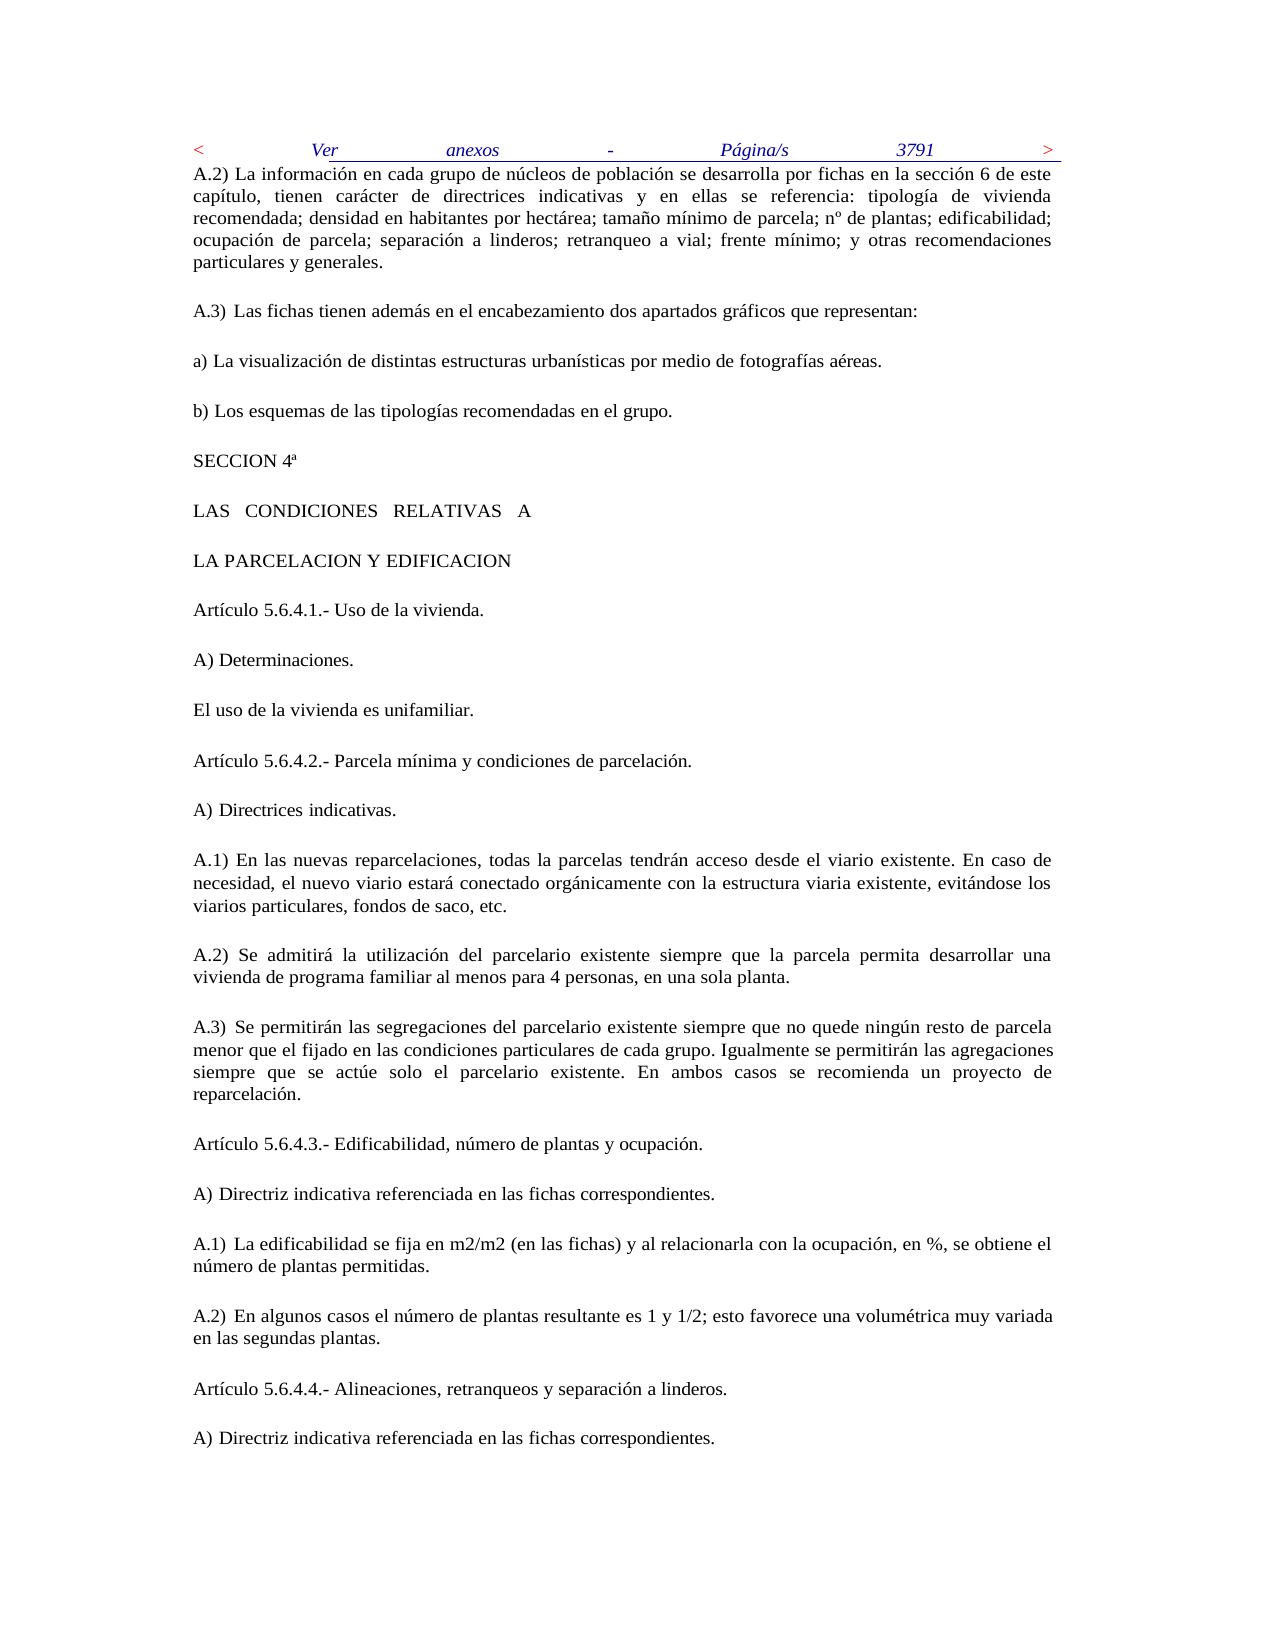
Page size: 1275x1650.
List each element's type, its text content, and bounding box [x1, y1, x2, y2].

text A) Determinaciones. [193, 649, 1096, 671]
list La edificabilidad se fija en m2/m2 (en las fichas) y al relacionarla con la ocupación, en %, se obtiene el número de plantas permitidas. [193, 1233, 1053, 1277]
text Artículo 5.6.4.4.- Alineaciones, retranqueos y separación a linderos. [193, 1377, 1096, 1399]
list Las fichas tienen además en el encabezamiento dos apartados gráficos que representan: [193, 300, 1096, 322]
list Directriz indicativa referenciada en las fichas correspondientes. [193, 1183, 1096, 1204]
list Se permitirán las segregaciones del parcelario existente siempre que no quede ningún resto de parcela menor que el fijado en las condiciones particulares de cada grupo. Igualmente se permitirán las agregaciones siempre que se actúe solo el parcelario existente. En ambos casos se recomienda un proyecto de reparcelación. [193, 1016, 1053, 1104]
list La visualización de distintas estructuras urbanísticas por medio de fotografías aéreas. [193, 350, 1096, 372]
list Directriz indicativa referenciada en las fichas correspondientes. [193, 1427, 1096, 1449]
list Los esquemas de las tipologías recomendadas en el grupo. [193, 400, 1096, 421]
text < Ver anexos - Página/s 3791 > [193, 139, 1096, 160]
list Directrices indicativas. [193, 799, 1096, 821]
text Artículo 5.6.4.3.- Edificabilidad, número de plantas y ocupación. [193, 1133, 1096, 1154]
list En las nuevas reparcelaciones, todas la parcelas tendrán acceso desde el viario existente. En caso de necesidad, el nuevo viario estará conectado orgánicamente con la estructura viaria existente, evitándose los viarios particulares, fondos de saco, etc. [193, 849, 1054, 916]
text Artículo 5.6.4.1.- Uso de la vivienda. [193, 599, 1096, 621]
list En algunos casos el número de plantas resultante es 1 y 1/2; esto favorece una volumétrica muy variada en las segundas plantas. [193, 1305, 1053, 1349]
list Se admitirá la utilización del parcelario existente siempre que la parcela permita desarrollar una vivienda de programa familiar al menos para 4 personas, en una sola planta. [193, 944, 1053, 988]
text El uso de la vivienda es unifamiliar. [193, 699, 1096, 721]
text Artículo 5.6.4.2.- Parcela mínima y condiciones de parcelación. [193, 749, 1096, 771]
text LAS CONDICIONES RELATIVAS A LA PARCELACION Y EDIFICACION [193, 500, 531, 571]
text SECCION 4ª [193, 450, 1096, 472]
list La información en cada grupo de núcleos de población se desarrolla por fichas en la sección 6 de este capítulo, tienen carácter de directrices indicativas y en ellas se referencia: tipología de vivienda recomendada; densidad en habitantes por hectárea; tamaño mínimo de parcela; nº de plantas; edificabilidad; ocupación de parcela; separación a linderos; retranqueo a vial; frente mínimo; y otras recomendaciones particulares y generales. [193, 162, 1054, 273]
